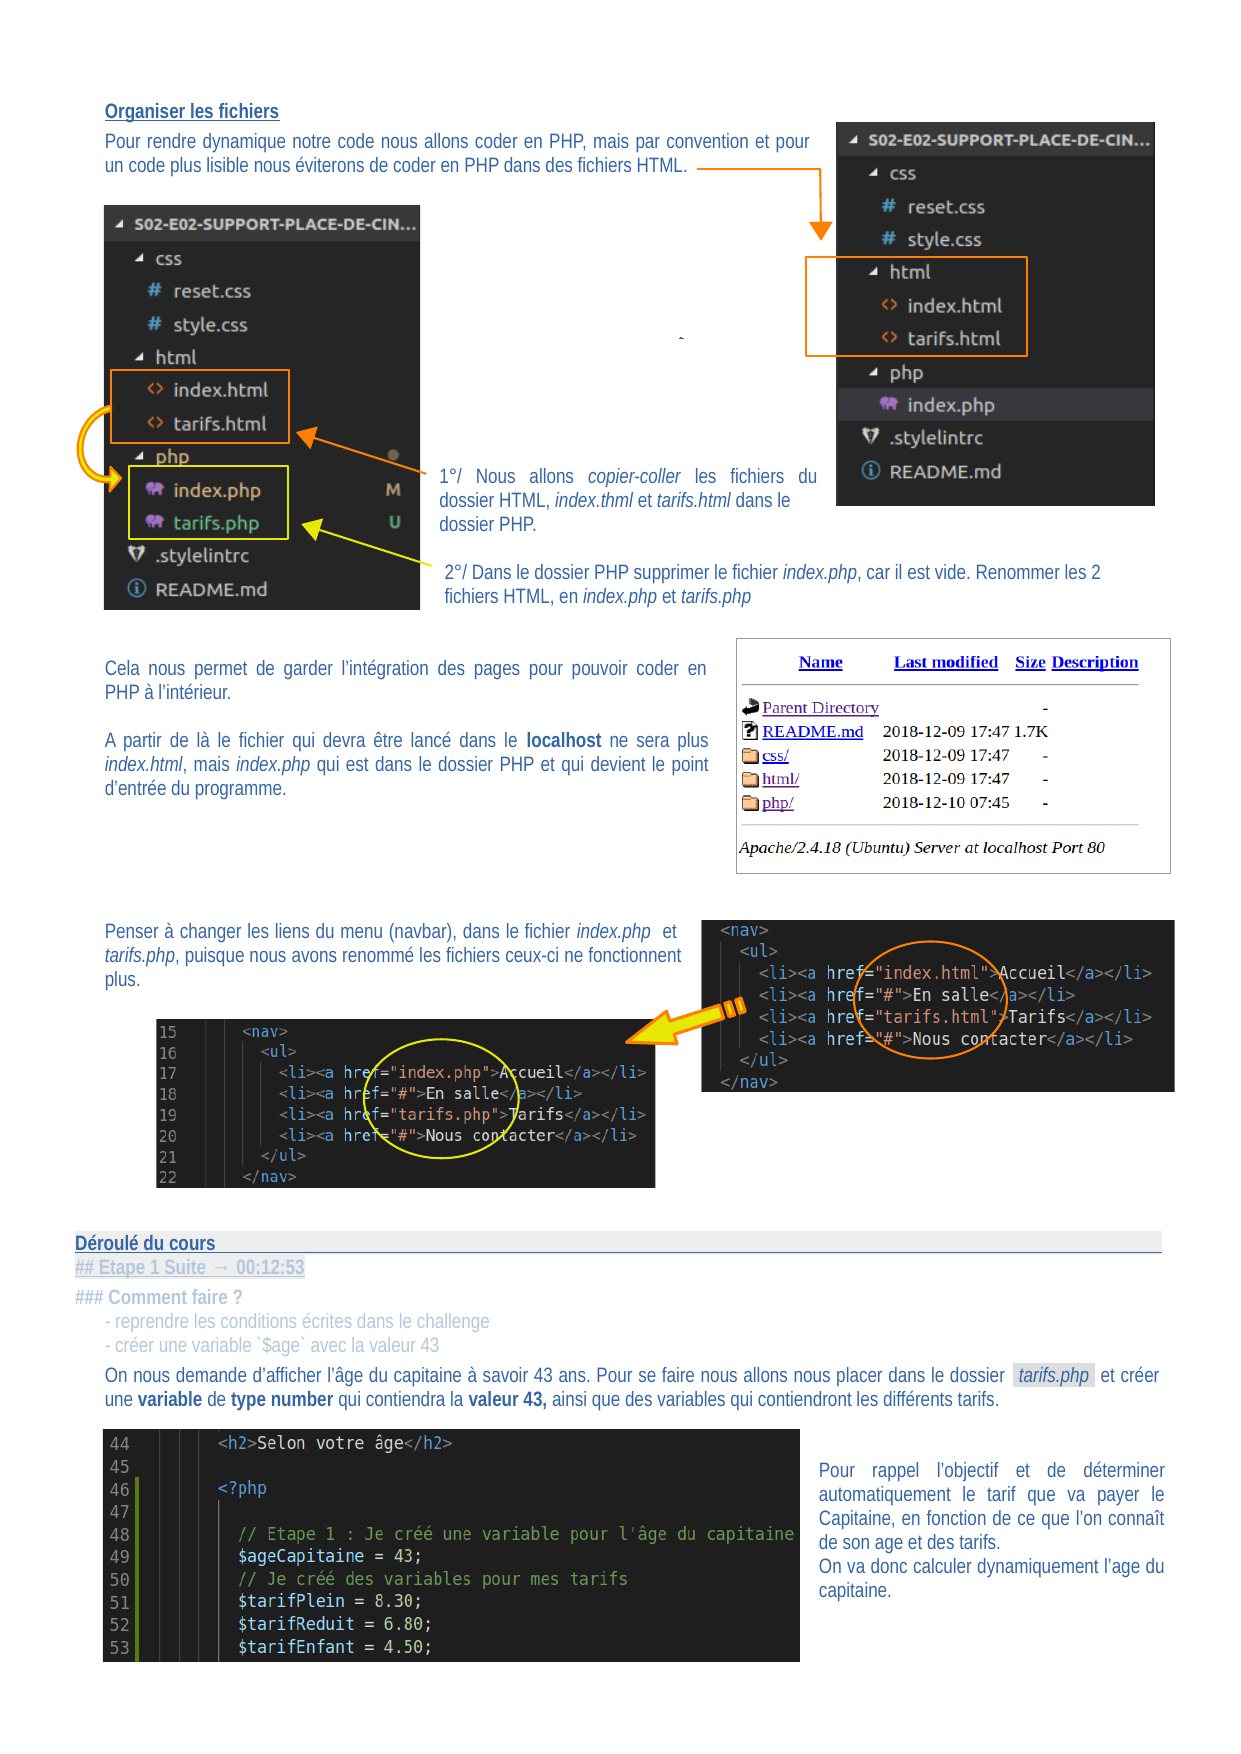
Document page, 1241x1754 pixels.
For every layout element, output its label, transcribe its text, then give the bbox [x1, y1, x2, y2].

picture [836, 122, 1155, 506]
text 2°/ Dans le dossier PHP supprimer le fichier index.php, car il est vide. Renommer les 2 [421, 560, 1165, 584]
picture [156, 1019, 656, 1188]
text ### Comment faire ? [75, 1285, 1165, 1309]
picture [836, 258, 1026, 355]
text - créer une variable `$age` avec la valeur 43 [75, 1333, 1165, 1357]
picture [112, 371, 288, 442]
picture [738, 641, 1168, 870]
text 1°/ Nous allons copier-coller les fichiers du dossier HTML, index.thml et tarifs.html dans le [421, 464, 1165, 512]
text Organiser les fichiers [75, 99, 1165, 123]
picture [701, 920, 1175, 1092]
text Pour rappel l’objectif et de déterminer automatiquement le tarif que va payer le Capitaine, en fonction de ce que l’on connaît de son age et des tarifs. [800, 1458, 1165, 1554]
text [75, 1554, 102, 1602]
text On va donc calculer dynamiquement l’age du capitaine. [800, 1554, 1165, 1602]
text fichiers HTML, en index.php et tarifs.php [421, 584, 1165, 608]
text Penser à changer les liens du menu (navbar), dans le fichier index.php et tarifs.php, puisque nous avons renommé les fichiers ceux-ci ne fonctionnent plus. [75, 919, 1165, 991]
text Déroulé du cours ## Etape 1 Suite → 00:12:53 [75, 1231, 1165, 1279]
text On nous demande d’afficher l’âge du capitaine à savoir 43 ans. Pour se faire nous allons nous placer dans le dossier tarifs.php et créer une variable de type number qui contiendra la valeur 43, ainsi que des variables qui contiendront les différents tarifs. [75, 1363, 1165, 1411]
text A partir de là le fichier qui devra être lancé dans le localhost ne sera plus index.html, mais index.php qui est dans le dossier PHP et qui devient le point d’entrée du programme. [75, 728, 736, 800]
text - reprendre les conditions écrites dans le challenge [75, 1309, 1165, 1333]
text Pour rendre dynamique notre code nous allons coder en PHP, mais par convention et pour un code plus lisible nous éviterons de coder en PHP dans des fichiers HTML. [75, 129, 836, 177]
text [75, 512, 103, 536]
picture [102, 1429, 800, 1662]
picture [103, 205, 421, 610]
text Cela nous permet de garder l’intégration des pages pour pouvoir coder en PHP à l’intérieur. [75, 656, 736, 704]
text dossier PHP. [421, 512, 1165, 536]
